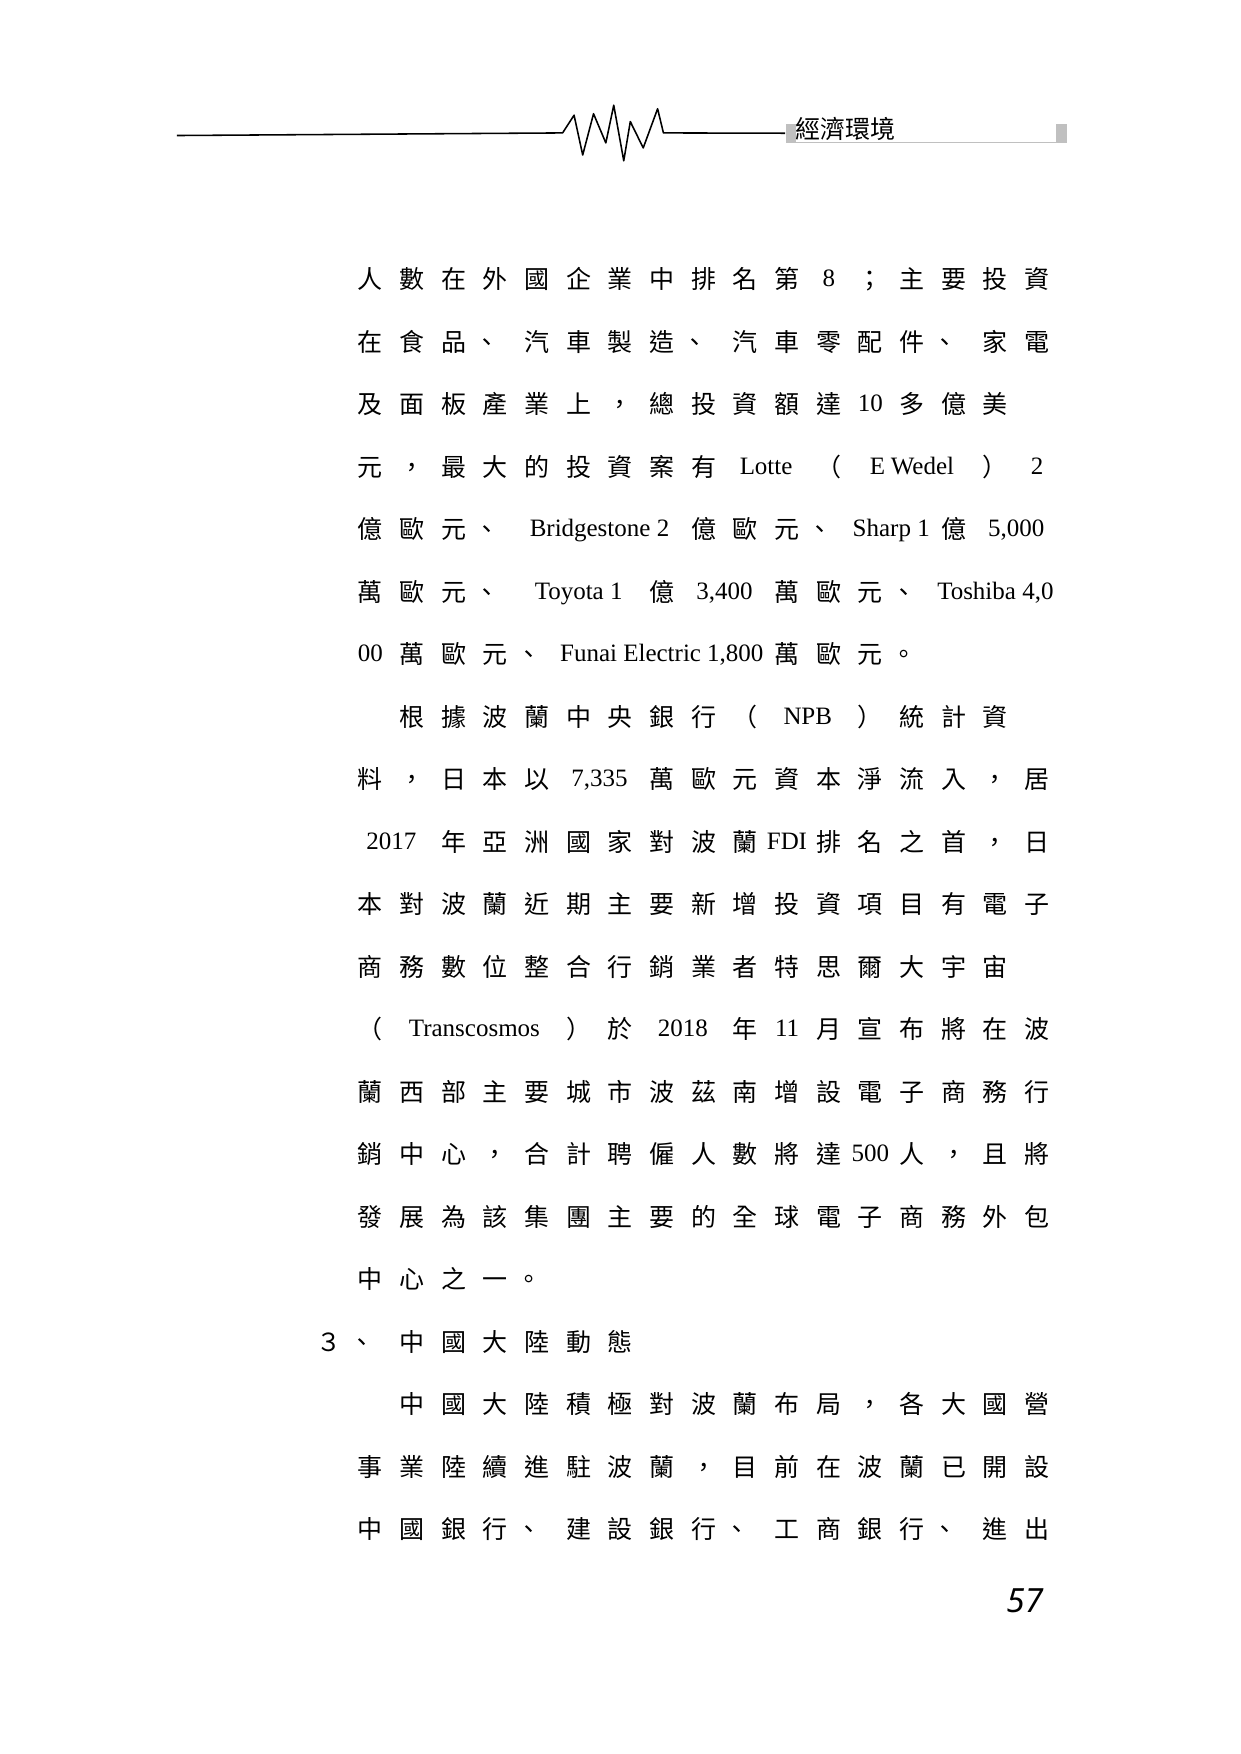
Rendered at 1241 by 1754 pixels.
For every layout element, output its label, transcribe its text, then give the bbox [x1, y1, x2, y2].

text 根據波蘭中央銀行（NPB）統計資料，日本以7,335萬歐元資本淨流入，居2017年亞洲國家對波蘭FDI排名之首，日本對波蘭近期主要新增投資項目有電子商務數位整合行銷業者特思爾大宇宙（Transcosmos）於2018年11月宣布將在波蘭西部主要城市波茲南增設電子商務行銷中心，合計聘僱人數將達500人，且將發展為該集團主要的全球電子商務外包中心之一。 [330, 674, 1058, 1299]
text 人數在外國企業中排名第8；主要投資在食品、汽車製造、汽車零配件、家電及面板產業上，總投資額達10多億美元，最大的投資案有Lotte（E Wedel）2億歐元、Bridgestone 2億歐元、Sharp 1億5,000萬歐元、Toyota 1億3,400萬歐元、Toshiba 4,000萬歐元、Funai Electric 1,800萬歐元。 [330, 236, 1058, 674]
text ３、中國大陸動態 [281, 1299, 1058, 1361]
text 中國大陸積極對波蘭布局，各大國營事業陸續進駐波蘭，目前在波蘭已開設中國銀行、建設銀行、工商銀行、進出 [330, 1361, 1058, 1549]
